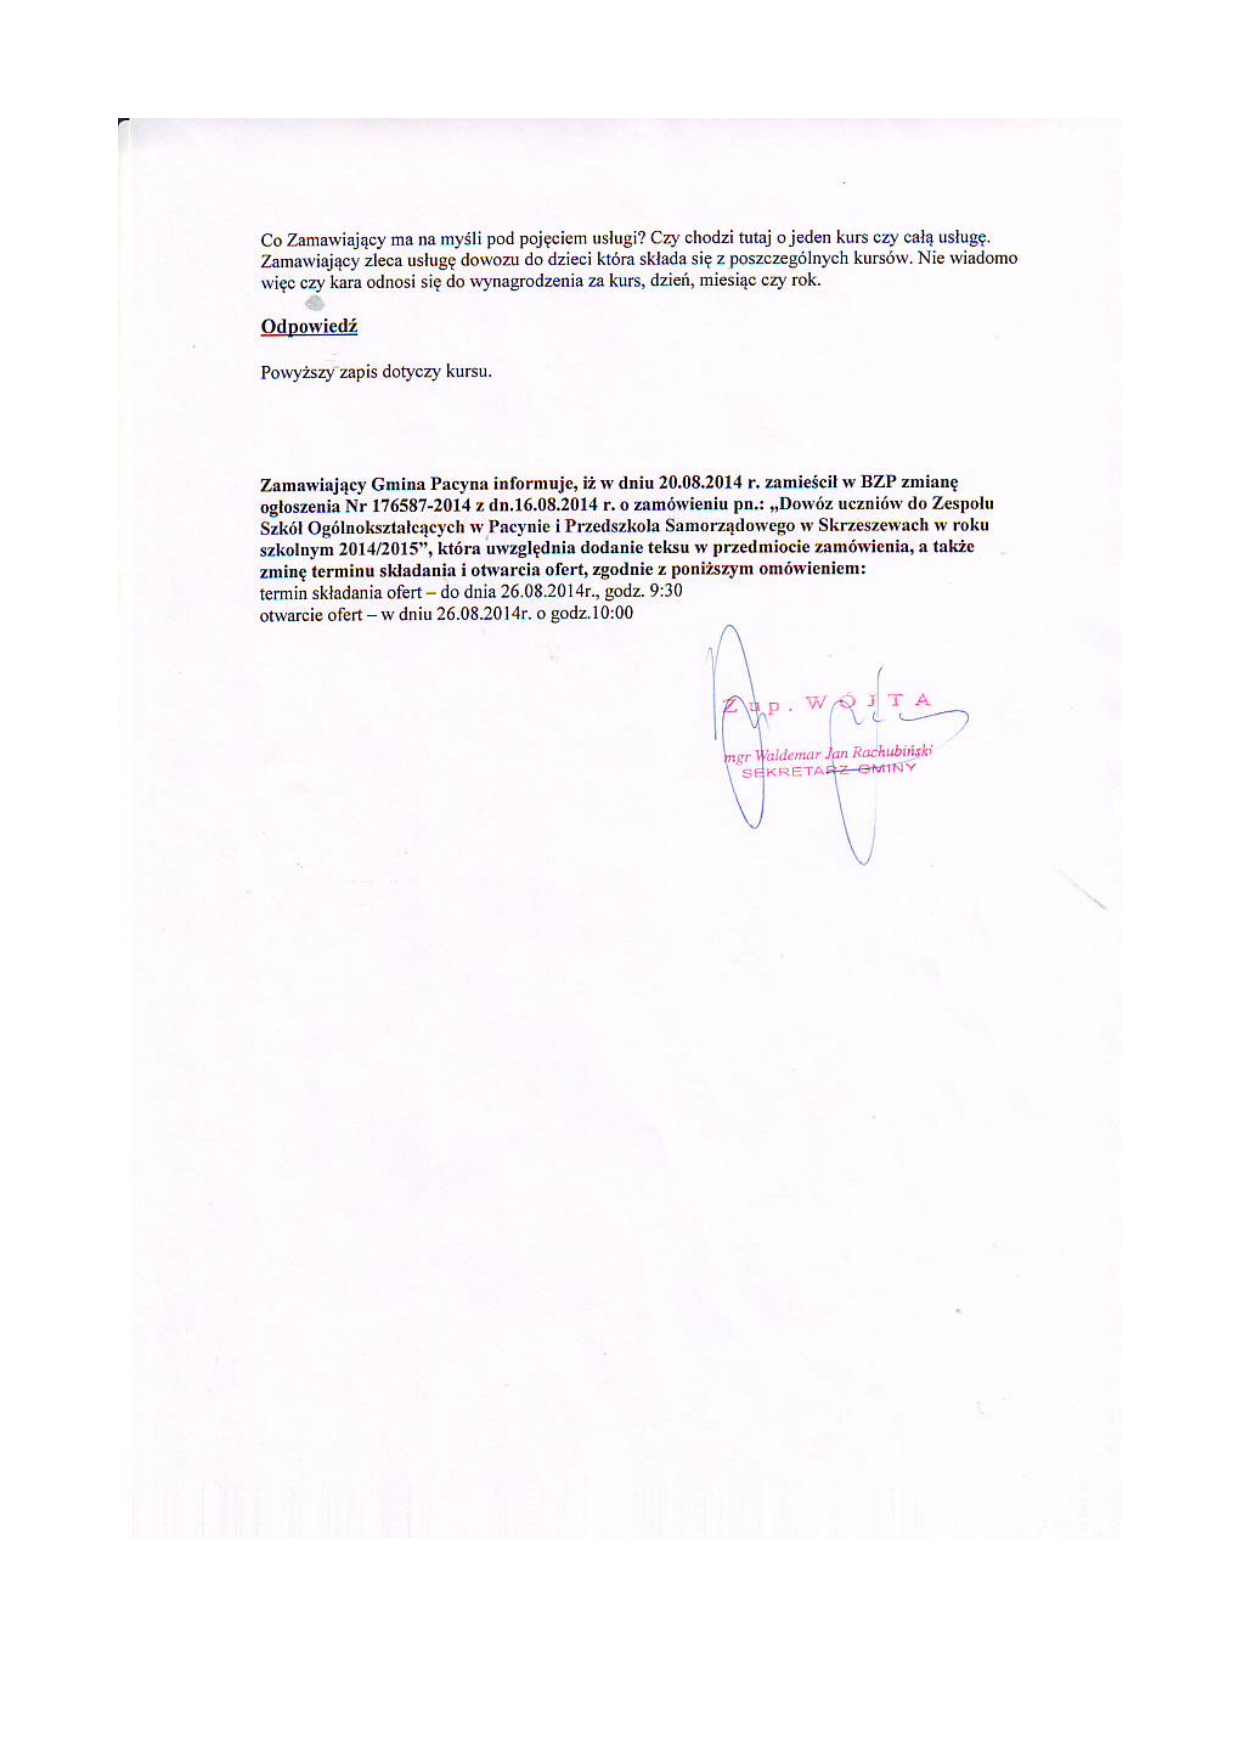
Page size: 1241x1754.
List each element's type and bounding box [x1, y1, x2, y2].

picture [118, 118, 1122, 1539]
